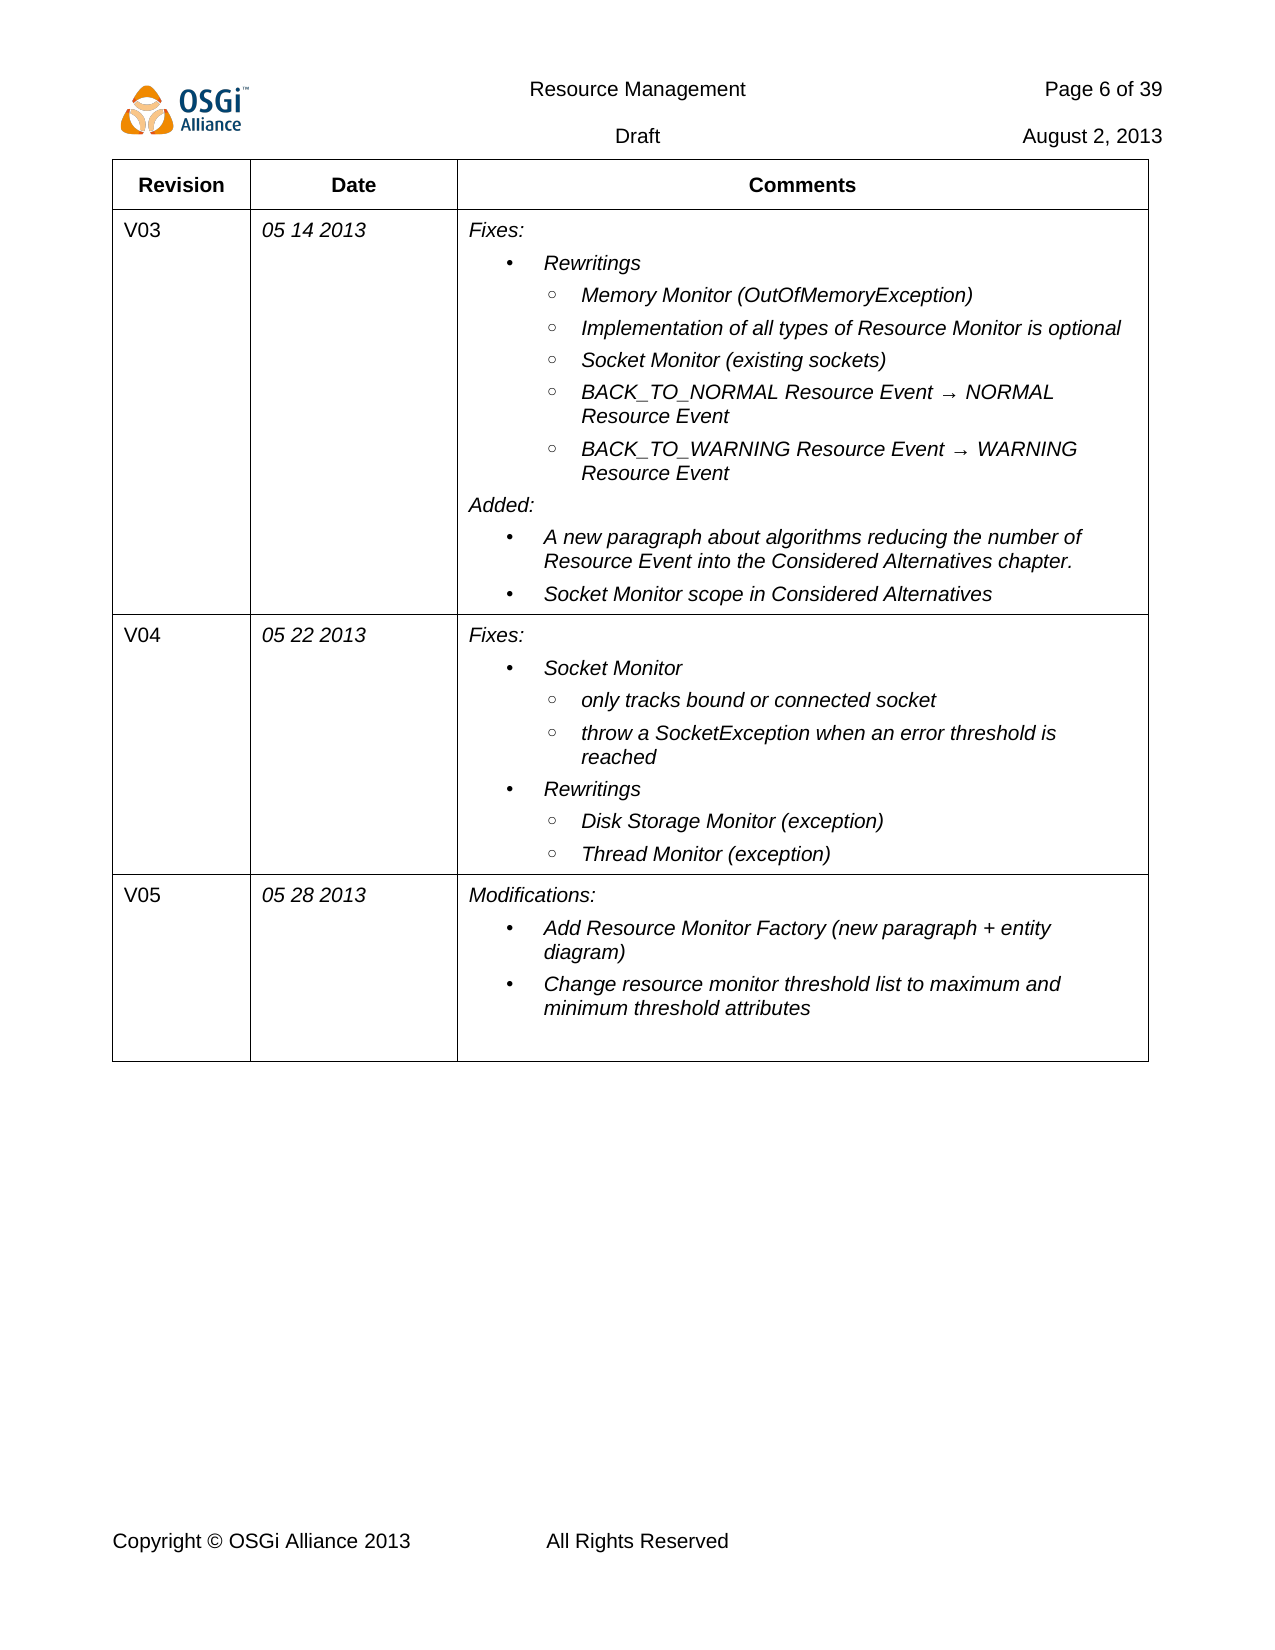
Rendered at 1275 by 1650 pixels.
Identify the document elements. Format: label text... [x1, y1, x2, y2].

table_cell 05 22 2013 [251, 615, 457, 874]
table_cell Modifications: Add Resource Monitor Factory (new paragraph + entity diagram) Change resource monitor threshold list to maximum and minimum threshold attributes [458, 875, 1148, 1061]
table_cell V05 [113, 875, 250, 1061]
table_cell V03 [113, 210, 250, 614]
table_cell Fixes: Socket Monitor only tracks bound or connected socket throw a SocketException when an error threshold is reached Rewritings Disk Storage Monitor (exception) Thread Monitor (exception) [458, 615, 1148, 874]
table_cell V04 [113, 615, 250, 874]
table_header Date [251, 160, 457, 209]
table_cell 05 14 2013 [251, 210, 457, 614]
picture [113, 78, 257, 142]
table_header Comments [458, 160, 1148, 209]
table_cell Fixes: Rewritings Memory Monitor (OutOfMemoryException) Implementation of all types of Resource Monitor is optional Socket Monitor (existing sockets) BACK_TO_NORMAL Resource Event → NORMAL Resource Event BACK_TO_WARNING Resource Event → WARNING Resource Event Added: A new paragraph about algorithms reducing the number of Resource Event into the Considered Alternatives chapter. Socket Monitor scope in Considered Alternatives [458, 210, 1148, 614]
table_cell 05 28 2013 [251, 875, 457, 1061]
table_header Revision [113, 160, 250, 209]
